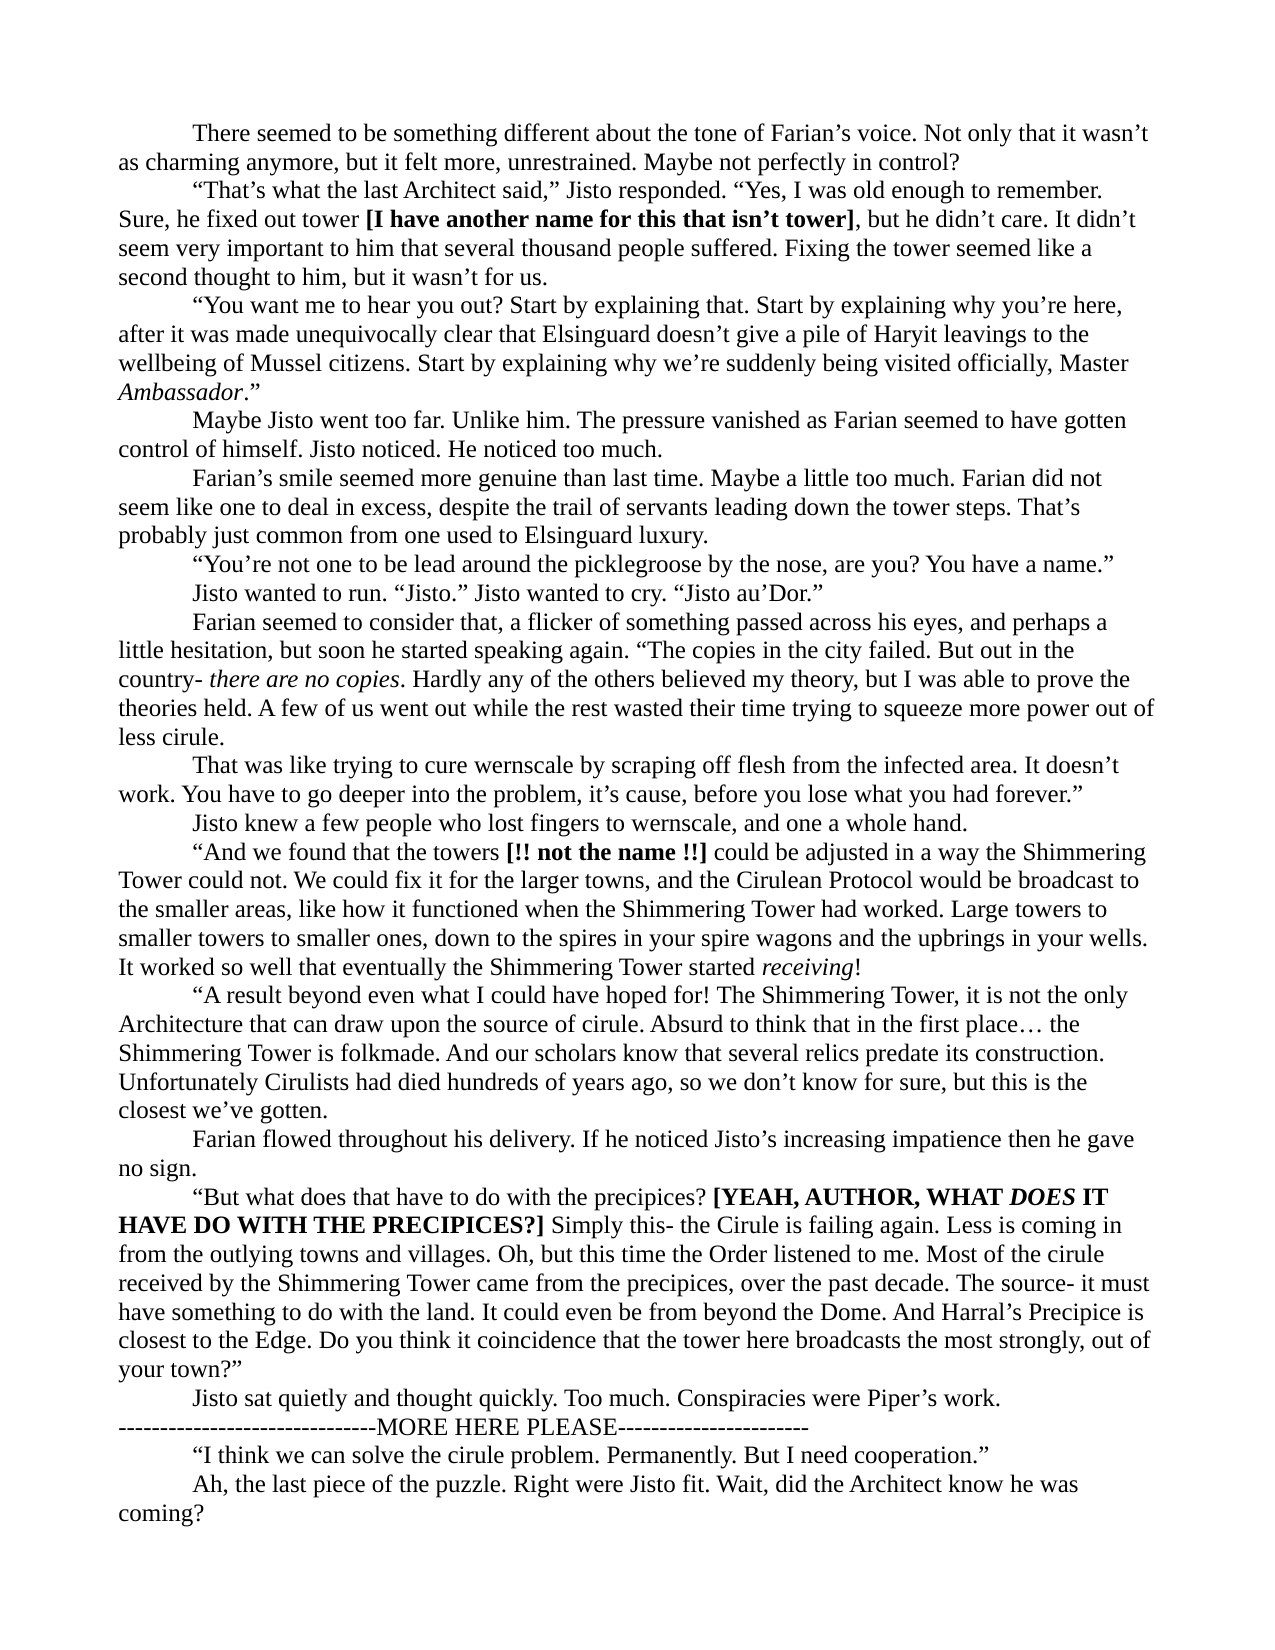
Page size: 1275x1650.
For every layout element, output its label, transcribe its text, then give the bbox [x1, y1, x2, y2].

text Jisto knew a few people who lost fingers to wernscale, and one a whole hand. [118, 808, 1157, 837]
text “You’re not one to be lead around the picklegroose by the nose, are you? You have a name.” Jisto wanted to run. “Jisto.” Jisto wanted to cry. “Jisto au’Dor.” [118, 549, 1157, 607]
text “That’s what the last Architect said,” Jisto responded. “Yes, I was old enough to remember. Sure, he fixed out tower [I have another name for this that isn’t tower], but he didn’t care. It didn’t seem very important to him that several thousand people suffered. Fixing the tower seemed like a second thought to him, but it wasn’t for us. [118, 176, 1157, 291]
text There seemed to be something different about the tone of Farian’s voice. Not only that it wasn’t as charming anymore, but it felt more, unrestrained. Maybe not perfectly in control? [118, 118, 1157, 176]
text “You want me to hear you out? Start by explaining that. Start by explaining why you’re here, after it was made unequivocally clear that Elsinguard doesn’t give a pile of Haryit leavings to the wellbeing of Mussel citizens. Start by explaining why we’re suddenly being visited officially, Master Ambassador.” [118, 291, 1157, 406]
text Farian’s smile seemed more genuine than last time. Maybe a little too much. Farian did not seem like one to deal in excess, despite the trail of servants leading down the tower steps. That’s probably just common from one used to Elsinguard luxury. [118, 463, 1157, 549]
text Maybe Jisto went too far. Unlike him. The pressure vanished as Farian seemed to have gotten control of himself. Jisto noticed. He noticed too much. [118, 406, 1157, 463]
text Farian seemed to consider that, a flicker of something passed across his eyes, and perhaps a little hesitation, but soon he started speaking again. “The copies in the city failed. But out in the country- there are no copies. Hardly any of the others believed my theory, but I was able to prove the theories held. A few of us went out while the rest wasted their time trying to squeeze more power out of less cirule. [118, 607, 1157, 751]
text “And we found that the towers [!! not the name !!] could be adjusted in a way the Shimmering Tower could not. We could fix it for the larger towns, and the Cirulean Protocol would be broadcast to the smaller areas, like how it functioned when the Shimmering Tower had worked. Large towers to smaller towers to smaller ones, down to the spires in your spire wagons and the upbrings in your wells. It worked so well that eventually the Shimmering Tower started receiving! [118, 837, 1157, 981]
text “I think we can solve the cirule problem. Permanently. But I need cooperation.” [118, 1441, 1157, 1469]
text Ah, the last piece of the puzzle. Right were Jisto fit. Wait, did the Architect know he was coming? [118, 1469, 1157, 1527]
text That was like trying to cure wernscale by scraping off flesh from the infected area. It doesn’t work. You have to go deeper into the problem, it’s cause, before you lose what you had forever.” [118, 751, 1157, 808]
text Jisto sat quietly and thought quickly. Too much. Conspiracies were Piper’s work. -------------------------------MORE HERE PLEASE----------------------- [118, 1383, 1157, 1441]
text “But what does that have to do with the precipices? [YEAH, AUTHOR, WHAT DOES IT HAVE DO WITH THE PRECIPICES?] Simply this- the Cirule is failing again. Less is coming in from the outlying towns and villages. Oh, but this time the Order listened to me. Most of the cirule received by the Shimmering Tower came from the precipices, over the past decade. The source- it must have something to do with the land. It could even be from beyond the Dome. And Harral’s Precipice is closest to the Edge. Do you think it coincidence that the tower here broadcasts the most strongly, out of your town?” [118, 1182, 1157, 1383]
text Farian flowed throughout his delivery. If he noticed Jisto’s increasing impatience then he gave no sign. [118, 1124, 1157, 1182]
text “A result beyond even what I could have hoped for! The Shimmering Tower, it is not the only Architecture that can draw upon the source of cirule. Absurd to think that in the first place… the Shimmering Tower is folkmade. And our scholars know that several relics predate its construction. Unfortunately Cirulists had died hundreds of years ago, so we don’t know for sure, but this is the closest we’ve gotten. [118, 981, 1157, 1124]
